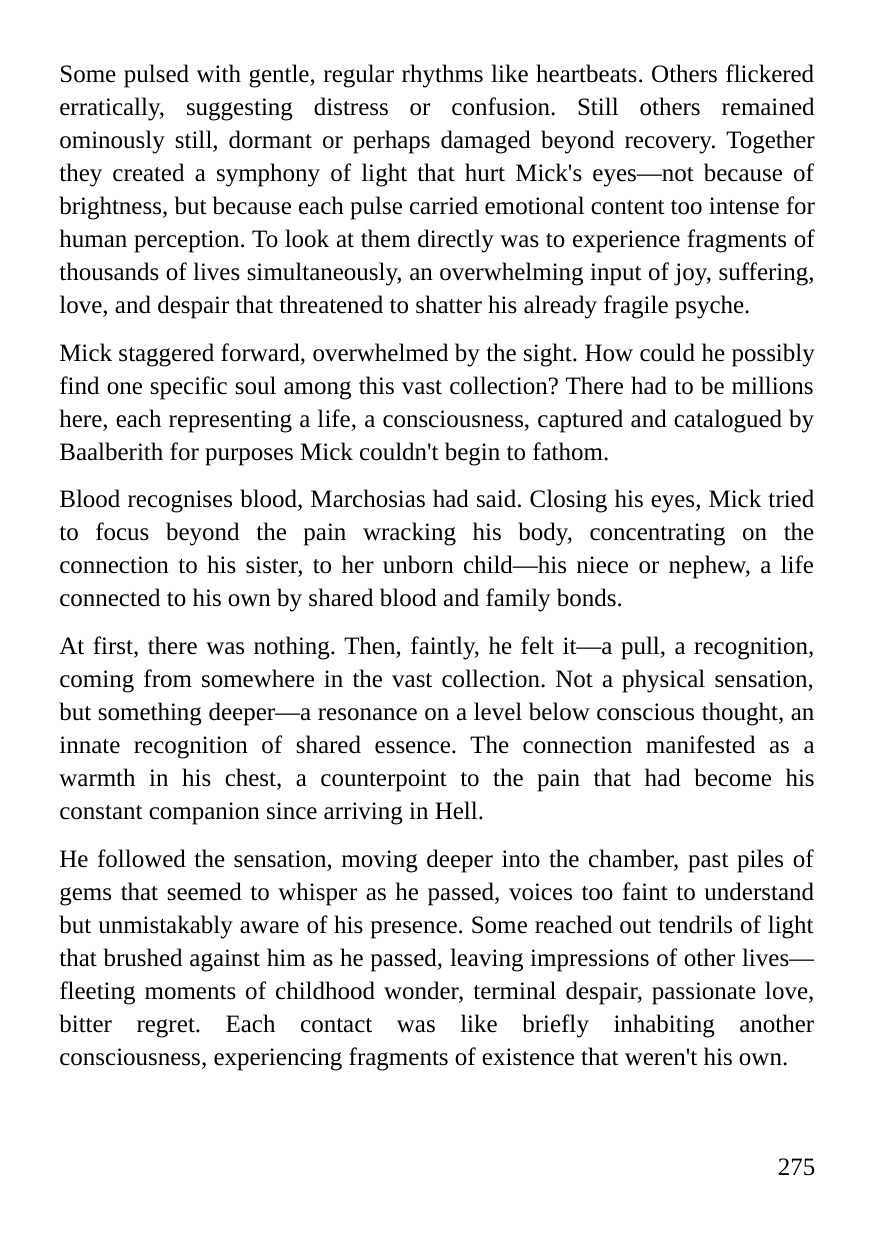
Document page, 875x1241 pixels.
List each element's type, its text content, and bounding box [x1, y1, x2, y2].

text Some pulsed with gentle, regular rhythms like heartbeats. Others flickered erratically, suggesting distress or confusion. Still others remained ominously still, dormant or perhaps damaged beyond recovery. Together they created a symphony of light that hurt Mick's eyes—not because of brightness, but because each pulse carried emotional content too intense for human perception. To look at them directly was to experience fragments of thousands of lives simultaneously, an overwhelming input of joy, suffering, love, and despair that threatened to shatter his already fragile psyche. [59, 59, 815, 319]
text Blood recognises blood, Marchosias had said. Closing his eyes, Mick tried to focus beyond the pain wracking his body, concentrating on the connection to his sister, to her unborn child—his niece or nephew, a life connected to his own by shared blood and family bonds. [59, 484, 815, 612]
text Mick staggered forward, overwhelmed by the sight. How could he possibly find one specific soul among this vast collection? There had to be millions here, each representing a life, a consciousness, captured and catalogued by Baalberith for purposes Mick couldn't begin to fathom. [59, 338, 815, 466]
text He followed the sensation, moving deeper into the chamber, past piles of gems that seemed to whisper as he passed, voices too faint to understand but unmistakably aware of his presence. Some reached out tendrils of light that brushed against him as he passed, leaving impressions of other lives—fleeting moments of childhood wonder, terminal despair, passionate love, bitter regret. Each contact was like briefly inhabiting another consciousness, experiencing fragments of existence that weren't his own. [59, 844, 815, 1071]
text At first, there was nothing. Then, faintly, he felt it—a pull, a recognition, coming from somewhere in the vast collection. Not a physical sensation, but something deeper—a resonance on a level below conscious thought, an innate recognition of shared essence. The connection manifested as a warmth in his chest, a counterpoint to the pain that had become his constant companion since arriving in Hell. [59, 631, 815, 825]
